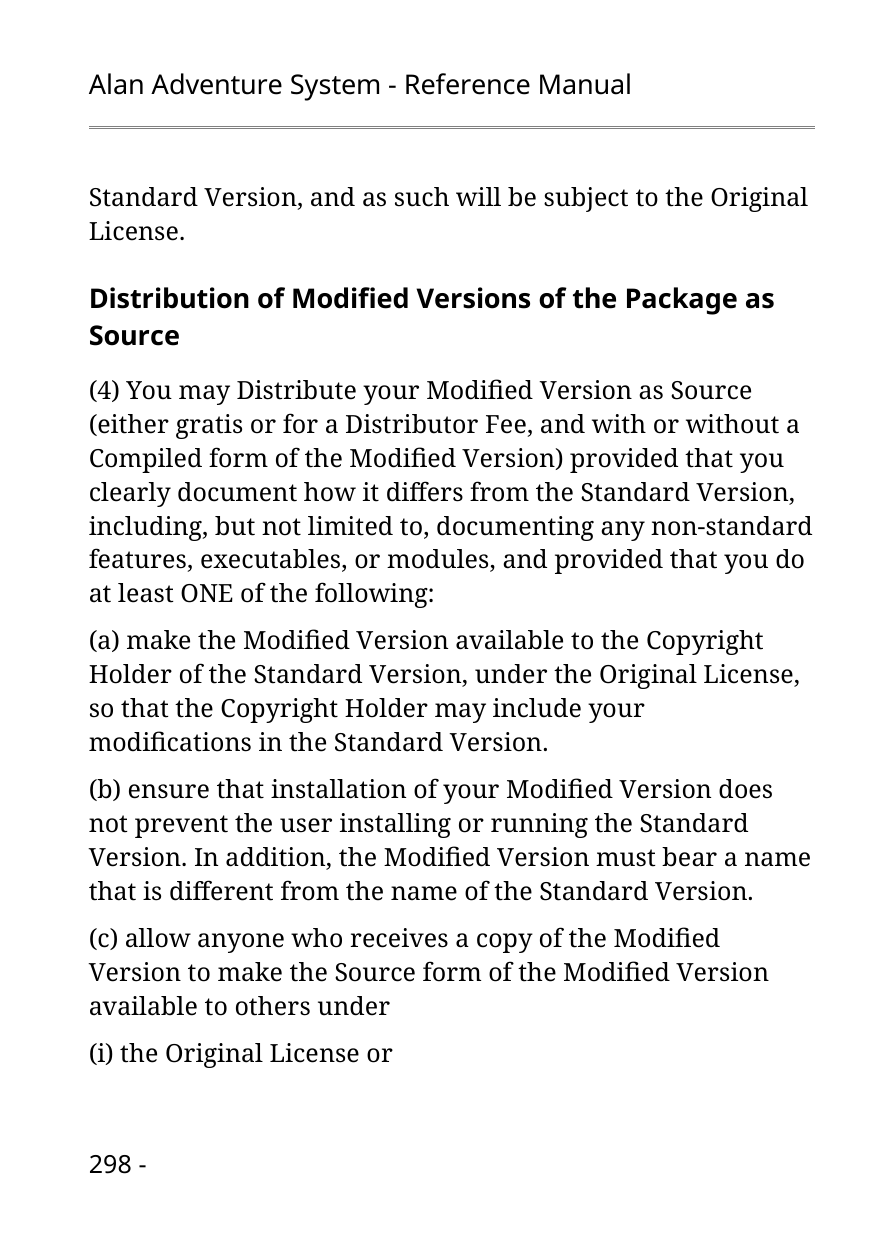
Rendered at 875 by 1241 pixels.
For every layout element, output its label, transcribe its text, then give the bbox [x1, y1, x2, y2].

text (b) ensure that installation of your Modified Version does not prevent the user installing or running the Standard Version. In addition, the Modified Version must bear a name that is different from the name of the Standard Version. [88, 772, 815, 908]
text (a) make the Modified Version available to the Copyright Holder of the Standard Version, under the Original License, so that the Copyright Holder may include your modifications in the Standard Version. [88, 623, 815, 759]
subtitle Distribution of Modified Versions of the Package as Source [88, 280, 815, 354]
text (c) allow anyone who receives a copy of the Modified Version to make the Source form of the Modified Version available to others under [88, 921, 815, 1023]
text (4) You may Distribute your Modified Version as Source (either gratis or for a Distributor Fee, and with or without a Compiled form of the Modified Version) provided that you clearly document how it differs from the Standard Version, including, but not limited to, documenting any non-standard features, executables, or modules, and provided that you do at least ONE of the following: [88, 373, 815, 610]
text (i) the Original License or [88, 1036, 815, 1069]
text Standard Version, and as such will be subject to the Original License. [88, 180, 815, 248]
